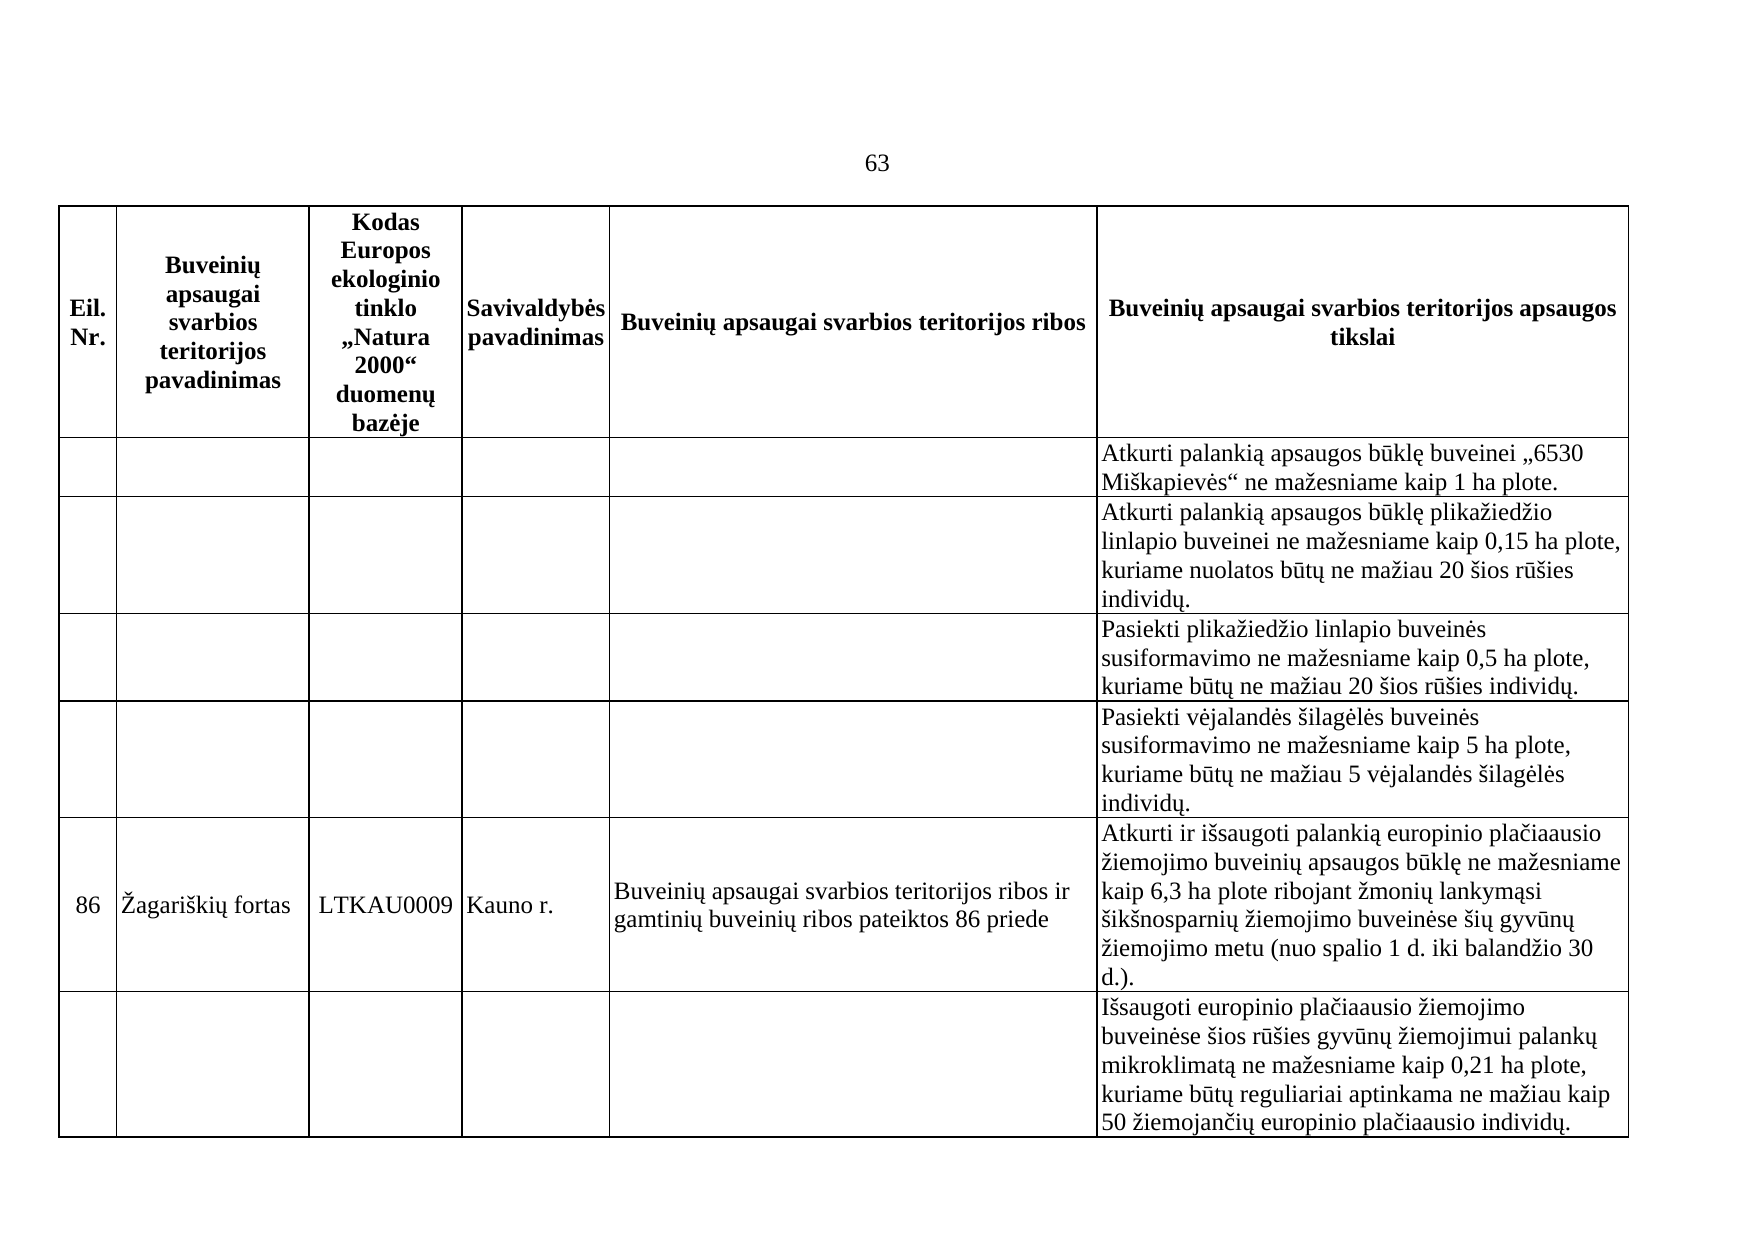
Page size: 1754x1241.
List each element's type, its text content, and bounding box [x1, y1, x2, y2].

table_cell [117, 992, 308, 1136]
table_cell [610, 702, 1096, 817]
table_cell [60, 614, 116, 700]
table_cell [117, 497, 308, 612]
table_cell [463, 438, 609, 496]
table_cell [310, 614, 461, 700]
table_cell Žagariškių fortas [117, 818, 308, 991]
table_header Buveinių apsaugai svarbios teritorijos apsaugos tikslai [1098, 207, 1628, 437]
table_cell [60, 438, 116, 496]
table_cell [610, 438, 1096, 496]
table_cell Buveinių apsaugai svarbios teritorijos ribos ir gamtinių buveinių ribos pateiktos 86 priede [610, 818, 1096, 991]
table_cell [610, 614, 1096, 700]
table_cell LTKAU0009 [310, 818, 461, 991]
table_cell [310, 438, 461, 496]
table_cell [310, 497, 461, 612]
table_header Kodas Europos ekologinio tinklo „Natura 2000“ duomenų bazėje [310, 207, 461, 437]
table_cell [610, 992, 1096, 1136]
table_cell [117, 614, 308, 700]
table_cell [610, 497, 1096, 612]
table_cell [463, 702, 609, 817]
table_cell [60, 992, 116, 1136]
table_cell [60, 497, 116, 612]
table_cell Išsaugoti europinio plačiaausio žiemojimo buveinėse šios rūšies gyvūnų žiemojimui palankų mikroklimatą ne mažesniame kaip 0,21 ha plote, kuriame būtų reguliariai aptinkama ne mažiau kaip 50 žiemojančių europinio plačiaausio individų. [1098, 992, 1628, 1136]
table_cell [60, 702, 116, 817]
table_cell 86 [60, 818, 116, 991]
table_cell Atkurti palankią apsaugos būklę buveinei „6530 Miškapievės“ ne mažesniame kaip 1 ha plote. [1098, 438, 1628, 496]
table_cell Pasiekti vėjalandės šilagėlės buveinės susiformavimo ne mažesniame kaip 5 ha plote, kuriame būtų ne mažiau 5 vėjalandės šilagėlės individų. [1098, 702, 1628, 817]
table_cell [463, 614, 609, 700]
table_header Buveinių apsaugai svarbios teritorijos ribos [610, 207, 1096, 437]
table_cell Atkurti palankią apsaugos būklę plikažiedžio linlapio buveinei ne mažesniame kaip 0,15 ha plote, kuriame nuolatos būtų ne mažiau 20 šios rūšies individų. [1098, 497, 1628, 612]
table_cell [310, 702, 461, 817]
table_header Savivaldybės pavadinimas [463, 207, 609, 437]
table_header Eil. Nr. [60, 207, 116, 437]
table_cell [117, 702, 308, 817]
table_cell [463, 497, 609, 612]
table_cell [310, 992, 461, 1136]
table_cell [463, 992, 609, 1136]
table_header Buveinių apsaugai svarbios teritorijos pavadinimas [117, 207, 308, 437]
table_cell Atkurti ir išsaugoti palankią europinio plačiaausio žiemojimo buveinių apsaugos būklę ne mažesniame kaip 6,3 ha plote ribojant žmonių lankymąsi šikšnosparnių žiemojimo buveinėse šių gyvūnų žiemojimo metu (nuo spalio 1 d. iki balandžio 30 d.). [1098, 818, 1628, 991]
table_cell Pasiekti plikažiedžio linlapio buveinės susiformavimo ne mažesniame kaip 0,5 ha plote, kuriame būtų ne mažiau 20 šios rūšies individų. [1098, 614, 1628, 700]
table_cell [117, 438, 308, 496]
table_cell Kauno r. [463, 818, 609, 991]
